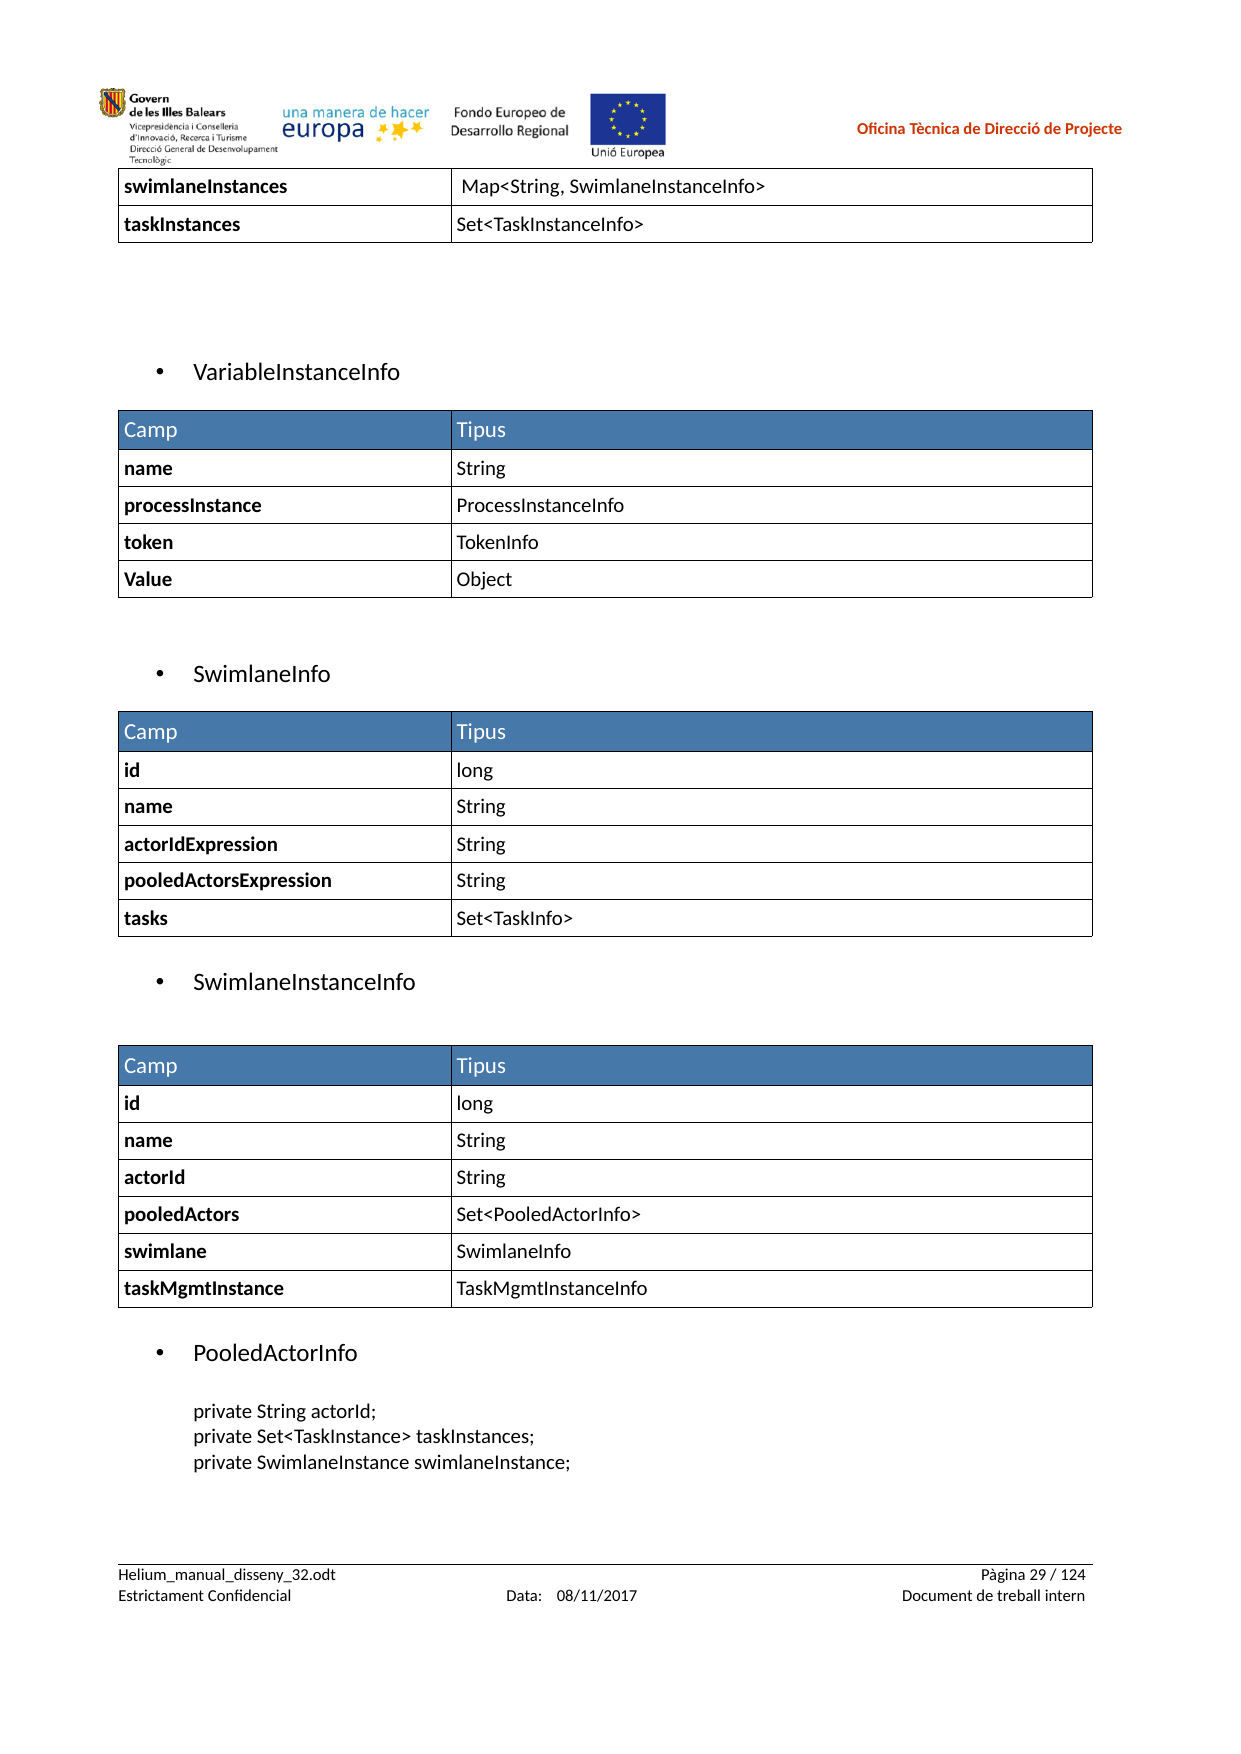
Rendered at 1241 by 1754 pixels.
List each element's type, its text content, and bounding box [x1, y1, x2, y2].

table_cell long [452, 1086, 1092, 1122]
table_cell long [452, 752, 1092, 788]
table_cell String [452, 1160, 1092, 1196]
picture [99, 87, 668, 166]
table_cell String [452, 826, 1092, 862]
table_cell SwimlaneInfo [452, 1234, 1092, 1269]
table_header Tipus [452, 411, 1092, 449]
text private Set<TaskInstance> taskInstances; [118, 1424, 1122, 1449]
table_cell taskMgmtInstance [119, 1271, 451, 1307]
table_cell token [119, 524, 451, 560]
table_cell pooledActorsExpression [119, 863, 451, 899]
table_cell Value [119, 561, 451, 597]
table_cell id [119, 752, 451, 788]
table_cell swimlaneInstances [119, 169, 451, 205]
text private String actorId; [118, 1398, 1122, 1424]
table_cell Set<TaskInfo> [452, 900, 1092, 936]
table_header Camp [119, 1046, 451, 1085]
table_cell pooledActors [119, 1197, 451, 1233]
table_cell name [119, 1123, 451, 1159]
table_cell processInstance [119, 487, 451, 523]
table_cell actorIdExpression [119, 826, 451, 862]
table_cell tasks [119, 900, 451, 936]
table_cell ProcessInstanceInfo [452, 487, 1092, 523]
table_cell String [452, 789, 1092, 825]
table_cell name [119, 789, 451, 825]
table_cell TaskMgmtInstanceInfo [452, 1271, 1092, 1307]
table_header Camp [119, 411, 451, 449]
table_cell Set<PooledActorInfo> [452, 1197, 1092, 1233]
table_cell Object [452, 561, 1092, 597]
list SwimlaneInstanceInfo [156, 966, 1122, 997]
list SwimlaneInfo [156, 658, 1122, 689]
table_cell String [452, 1123, 1092, 1159]
table_cell taskInstances [119, 206, 451, 242]
list PooledActorInfo [156, 1337, 1122, 1368]
table_header Tipus [452, 1046, 1092, 1085]
table_cell name [119, 450, 451, 486]
table_cell Set<TaskInstanceInfo> [452, 206, 1092, 242]
table_cell String [452, 450, 1092, 486]
table_cell id [119, 1086, 451, 1122]
table_cell actorId [119, 1160, 451, 1196]
list VariableInstanceInfo [156, 356, 1122, 387]
table_header Tipus [452, 712, 1092, 751]
table_cell TokenInfo [452, 524, 1092, 560]
table_cell String [452, 863, 1092, 899]
text private SwimlaneInstance swimlaneInstance; [118, 1449, 1122, 1474]
table_cell Map<String, SwimlaneInstanceInfo> [452, 169, 1092, 205]
table_header Camp [119, 712, 451, 751]
table_cell swimlane [119, 1234, 451, 1269]
